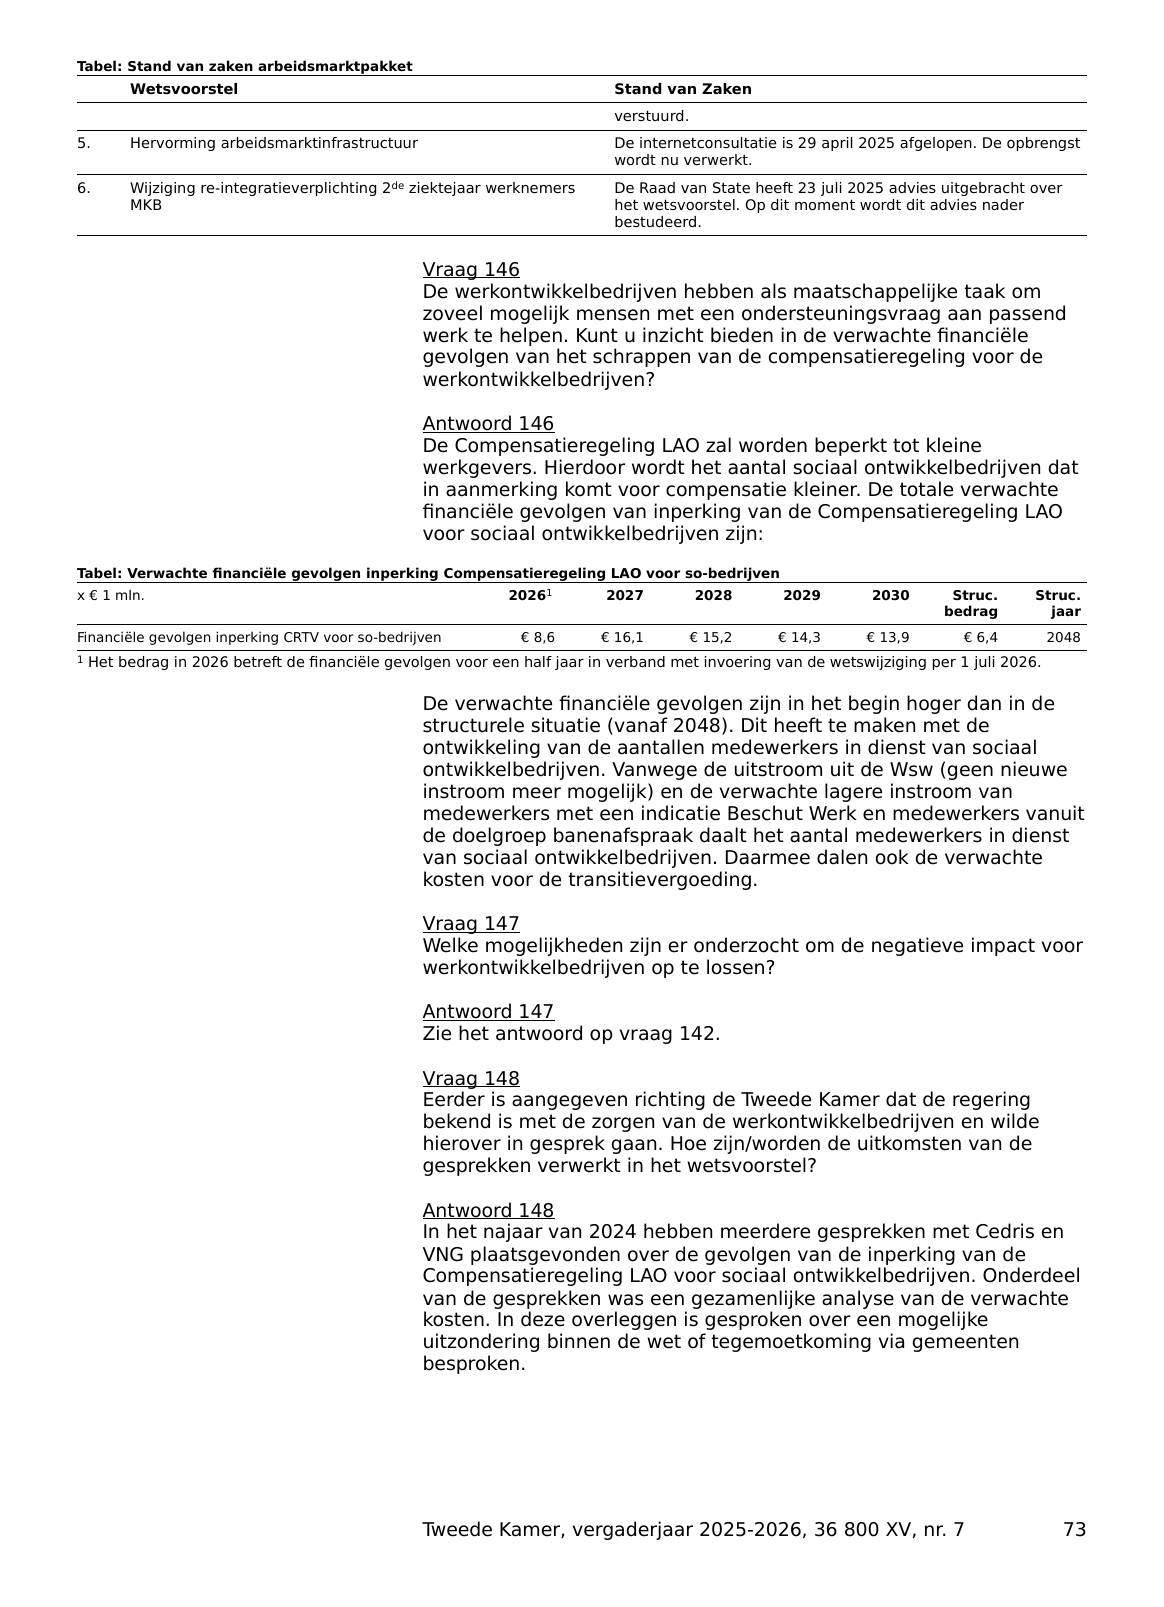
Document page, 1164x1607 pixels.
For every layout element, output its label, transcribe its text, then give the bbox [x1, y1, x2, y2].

text De Compensatieregeling LAO zal worden beperkt tot kleine werkgevers. Hierdoor wordt het aantal sociaal ontwikkelbedrijven dat in aanmerking komt voor compensatie kleiner. De totale verwachte financiële gevolgen van inperking van de Compensatieregeling LAO voor sociaal ontwikkelbedrijven zijn: [422, 434, 1087, 544]
table_cell 2048 [1004, 625, 1087, 650]
table_cell € 16,1 [561, 625, 649, 650]
text In het najaar van 2024 hebben meerdere gesprekken met Cedris en VNG plaatsgevonden over de gevolgen van de inperking van de Compensatieregeling LAO voor sociaal ontwikkelbedrijven. Onderdeel van de gesprekken was een gezamenlijke analyse van de verwachte kosten. In deze overleggen is gesproken over een mogelijke uitzondering binnen de wet of tegemoetkoming via gemeenten besproken. [422, 1221, 1087, 1375]
table_cell € 15,2 [650, 625, 738, 650]
table_cell [77, 103, 124, 129]
table_cell € 14,3 [738, 625, 827, 650]
table_cell 6. [77, 175, 124, 235]
table_cell 2029 [738, 583, 827, 624]
text Antwoord 147 [422, 1001, 1087, 1023]
table_cell Struc. bedrag [915, 583, 1004, 624]
table_cell Struc. jaar [1004, 583, 1087, 624]
table_cell Financiële gevolgen inperking CRTV voor so-bedrijven [77, 625, 472, 650]
table_cell x € 1 mln. [77, 583, 472, 624]
text De werkontwikkelbedrijven hebben als maatschappelijke taak om zoveel mogelijk mensen met een ondersteuningsvraag aan passend werk te helpen. Kunt u inzicht bieden in de verwachte financiële gevolgen van het schrappen van de compensatieregeling voor de werkontwikkelbedrijven? [422, 281, 1087, 390]
table_cell 2027 [561, 583, 649, 624]
text Welke mogelijkheden zijn er onderzocht om de negatieve impact voor werkontwikkelbedrijven op te lossen? [422, 935, 1087, 979]
table_cell Wijziging re-integratieverplichting 2de ziektejaar werknemers MKB [124, 175, 608, 235]
text Vraag 148 [422, 1067, 1087, 1089]
table_cell [77, 76, 124, 102]
table_cell verstuurd. [608, 103, 1087, 129]
table_cell € 8,6 [473, 625, 561, 650]
table_cell Hervorming arbeidsmarktinfrastructuur [124, 131, 608, 174]
table_cell 2028 [650, 583, 738, 624]
text Antwoord 148 [422, 1199, 1087, 1221]
table_cell [124, 103, 608, 129]
text De verwachte financiële gevolgen zijn in het begin hoger dan in de structurele situatie (vanaf 2048). Dit heeft te maken met de ontwikkeling van de aantallen medewerkers in dienst van sociaal ontwikkelbedrijven. Vanwege de uitstroom uit de Wsw (geen nieuwe instroom meer mogelijk) en de verwachte lagere instroom van medewerkers met een indicatie Beschut Werk en medewerkers vanuit de doelgroep banenafspraak daalt het aantal medewerkers in dienst van sociaal ontwikkelbedrijven. Daarmee dalen ook de verwachte kosten voor de transitievergoeding. [422, 693, 1087, 891]
table_header Tabel: Verwachte financiële gevolgen inperking Compensatieregeling LAO voor so-bedrijven [77, 566, 1087, 582]
table_header Tabel: Stand van zaken arbeidsmarktpakket [77, 59, 1087, 75]
text Zie het antwoord op vraag 142. [422, 1023, 1087, 1045]
table_cell € 13,9 [827, 625, 915, 650]
text Antwoord 146 [422, 413, 1087, 434]
text Eerder is aangegeven richting de Tweede Kamer dat de regering bekend is met de zorgen van de werkontwikkelbedrijven en wilde hierover in gesprek gaan. Hoe zijn/worden de uitkomsten van de gesprekken verwerkt in het wetsvoorstel? [422, 1089, 1087, 1177]
text Vraag 146 [422, 258, 1087, 281]
table_cell Wetsvoorstel [124, 76, 608, 102]
table_cell De internetconsultatie is 29 april 2025 afgelopen. De opbrengst wordt nu verwerkt. [608, 131, 1087, 174]
table_cell 2030 [827, 583, 915, 624]
table_cell 1 Het bedrag in 2026 betreft de financiële gevolgen voor een half jaar in verband met invoering van de wetswijziging per 1 juli 2026. [77, 651, 1087, 671]
table_cell Stand van Zaken [608, 76, 1087, 102]
table_cell 20261 [473, 583, 561, 624]
text Vraag 147 [422, 913, 1087, 935]
table_cell 5. [77, 131, 124, 174]
table_cell € 6,4 [915, 625, 1004, 650]
table_cell De Raad van State heeft 23 juli 2025 advies uitgebracht over het wetsvoorstel. Op dit moment wordt dit advies nader bestudeerd. [608, 175, 1087, 235]
